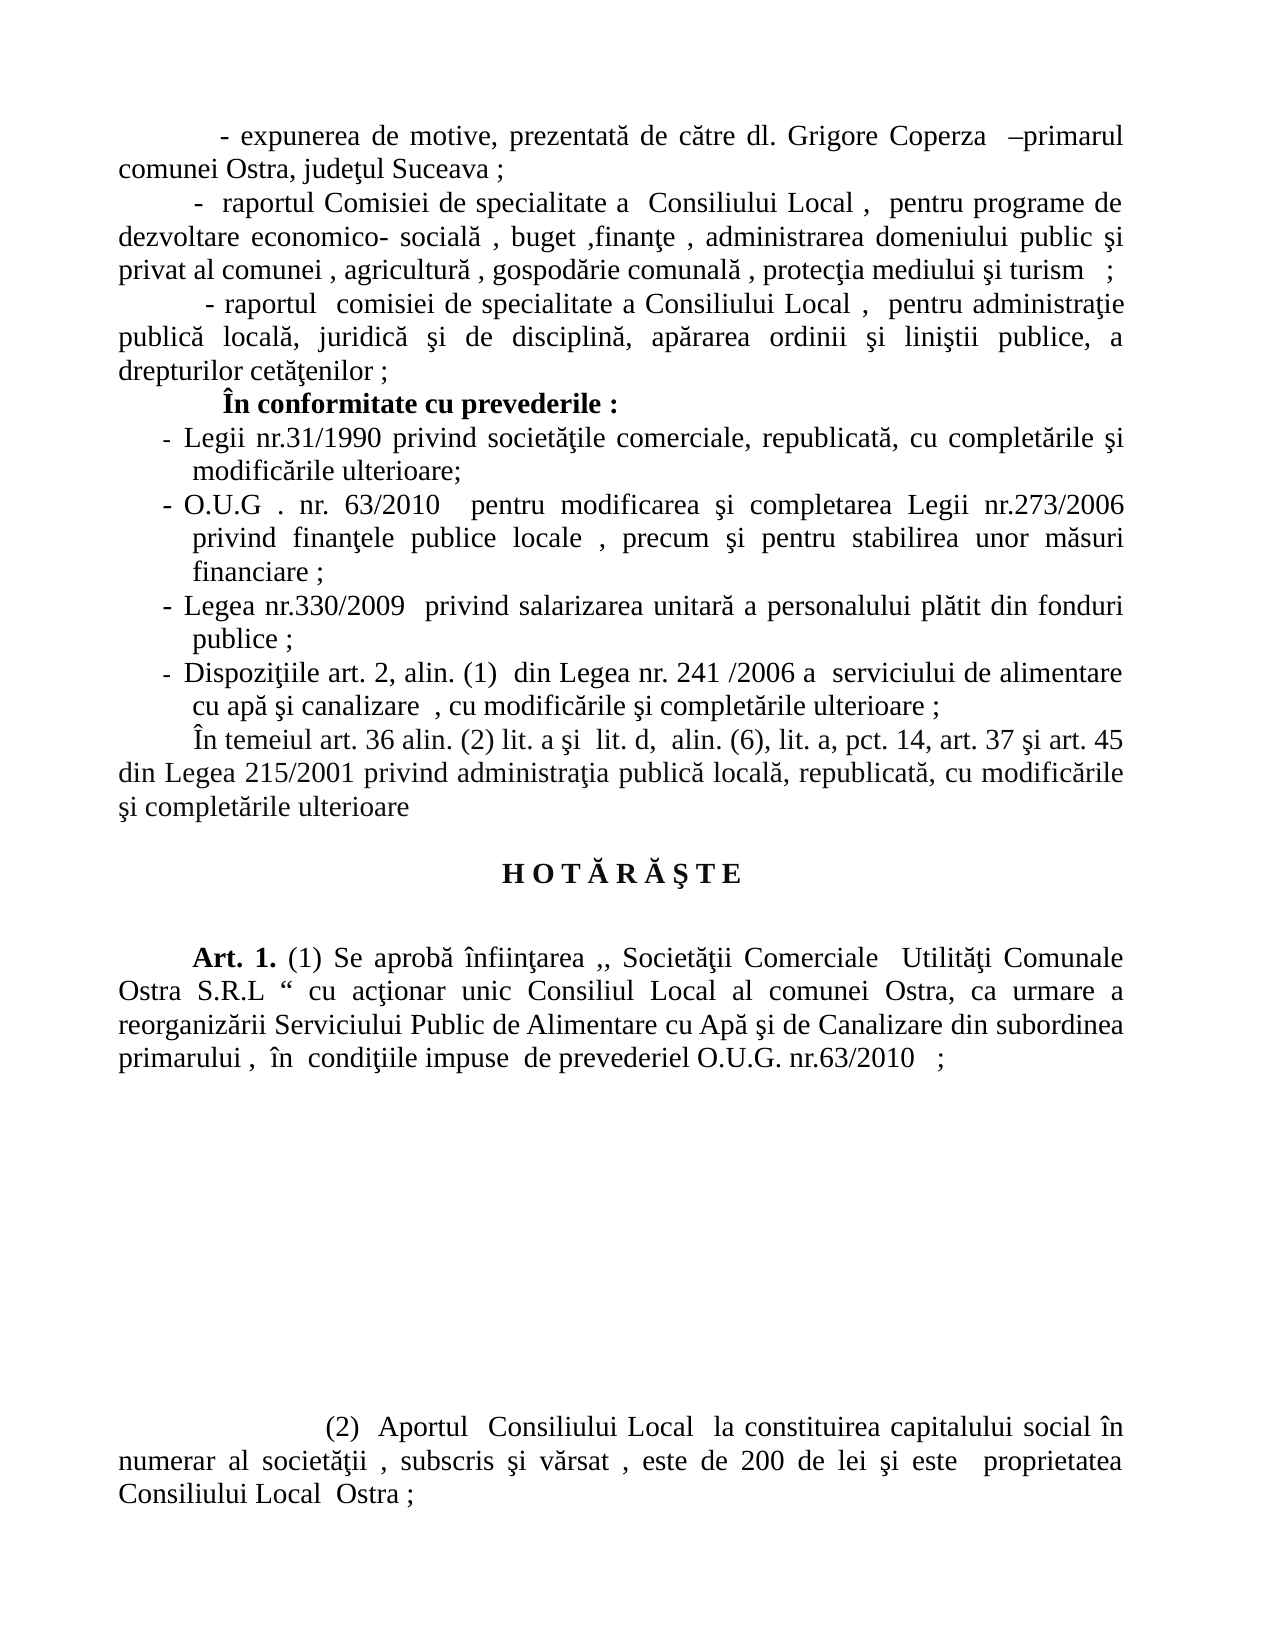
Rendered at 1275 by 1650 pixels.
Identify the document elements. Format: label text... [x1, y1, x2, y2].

list O.U.G . nr. 63/2010 pentru modificarea şi completarea Legii nr.273/2006 privind finanţele publice locale , precum şi pentru stabilirea unor măsuri financiare ; [162, 487, 1125, 588]
text - expunerea de motive, prezentată de către dl. Grigore Coperza –primarul comunei Ostra, judeţul Suceava ; [118, 118, 1125, 185]
text Art. 1. (1) Se aprobă înfiinţarea ,, Societăţii Comerciale Utilităţi Comunale Ostra S.R.L “ cu acţionar unic Consiliul Local al comunei Ostra, ca urmare a reorganizării Serviciului Public de Alimentare cu Apă şi de Canalizare din subordinea primarului , în condiţiile impuse de prevederiel O.U.G. nr.63/2010 ; [118, 940, 1125, 1074]
text - raportul comisiei de specialitate a Consiliului Local , pentru administraţie publică locală, juridică şi de disciplină, apărarea ordinii şi liniştii publice, a drepturilor cetăţenilor ; [118, 286, 1125, 386]
list Dispoziţiile art. 2, alin. (1) din Legea nr. 241 /2006 a serviciului de alimentare cu apă şi canalizare , cu modificările şi completările ulterioare ; [162, 655, 1125, 722]
text - raportul Comisiei de specialitate a Consiliului Local , pentru programe de dezvoltare economico- socială , buget ,finanţe , administrarea domeniului public şi privat al comunei , agricultură , gospodărie comunală , protecţia mediului şi turism ; [118, 185, 1125, 286]
text În temeiul art. 36 alin. (2) lit. a şi lit. d, alin. (6), lit. a, pct. 14, art. 37 şi art. 45 din Legea 215/2001 privind administraţia publică locală, republicată, cu modificările şi completările ulterioare [118, 722, 1125, 822]
text (2) Aportul Consiliului Local la constituirea capitalului social în numerar al societăţii , subscris şi vărsat , este de 200 de lei şi este proprietatea Consiliului Local Ostra ; [118, 1409, 1125, 1510]
text H O T Ă R Ă Ş T E [118, 856, 1125, 889]
text În conformitate cu prevederile : [118, 386, 1125, 420]
list Legii nr.31/1990 privind societăţile comerciale, republicată, cu completările şi modificările ulterioare; [162, 420, 1125, 487]
list Legea nr.330/2009 privind salarizarea unitară a personalului plătit din fonduri publice ; [162, 588, 1125, 655]
